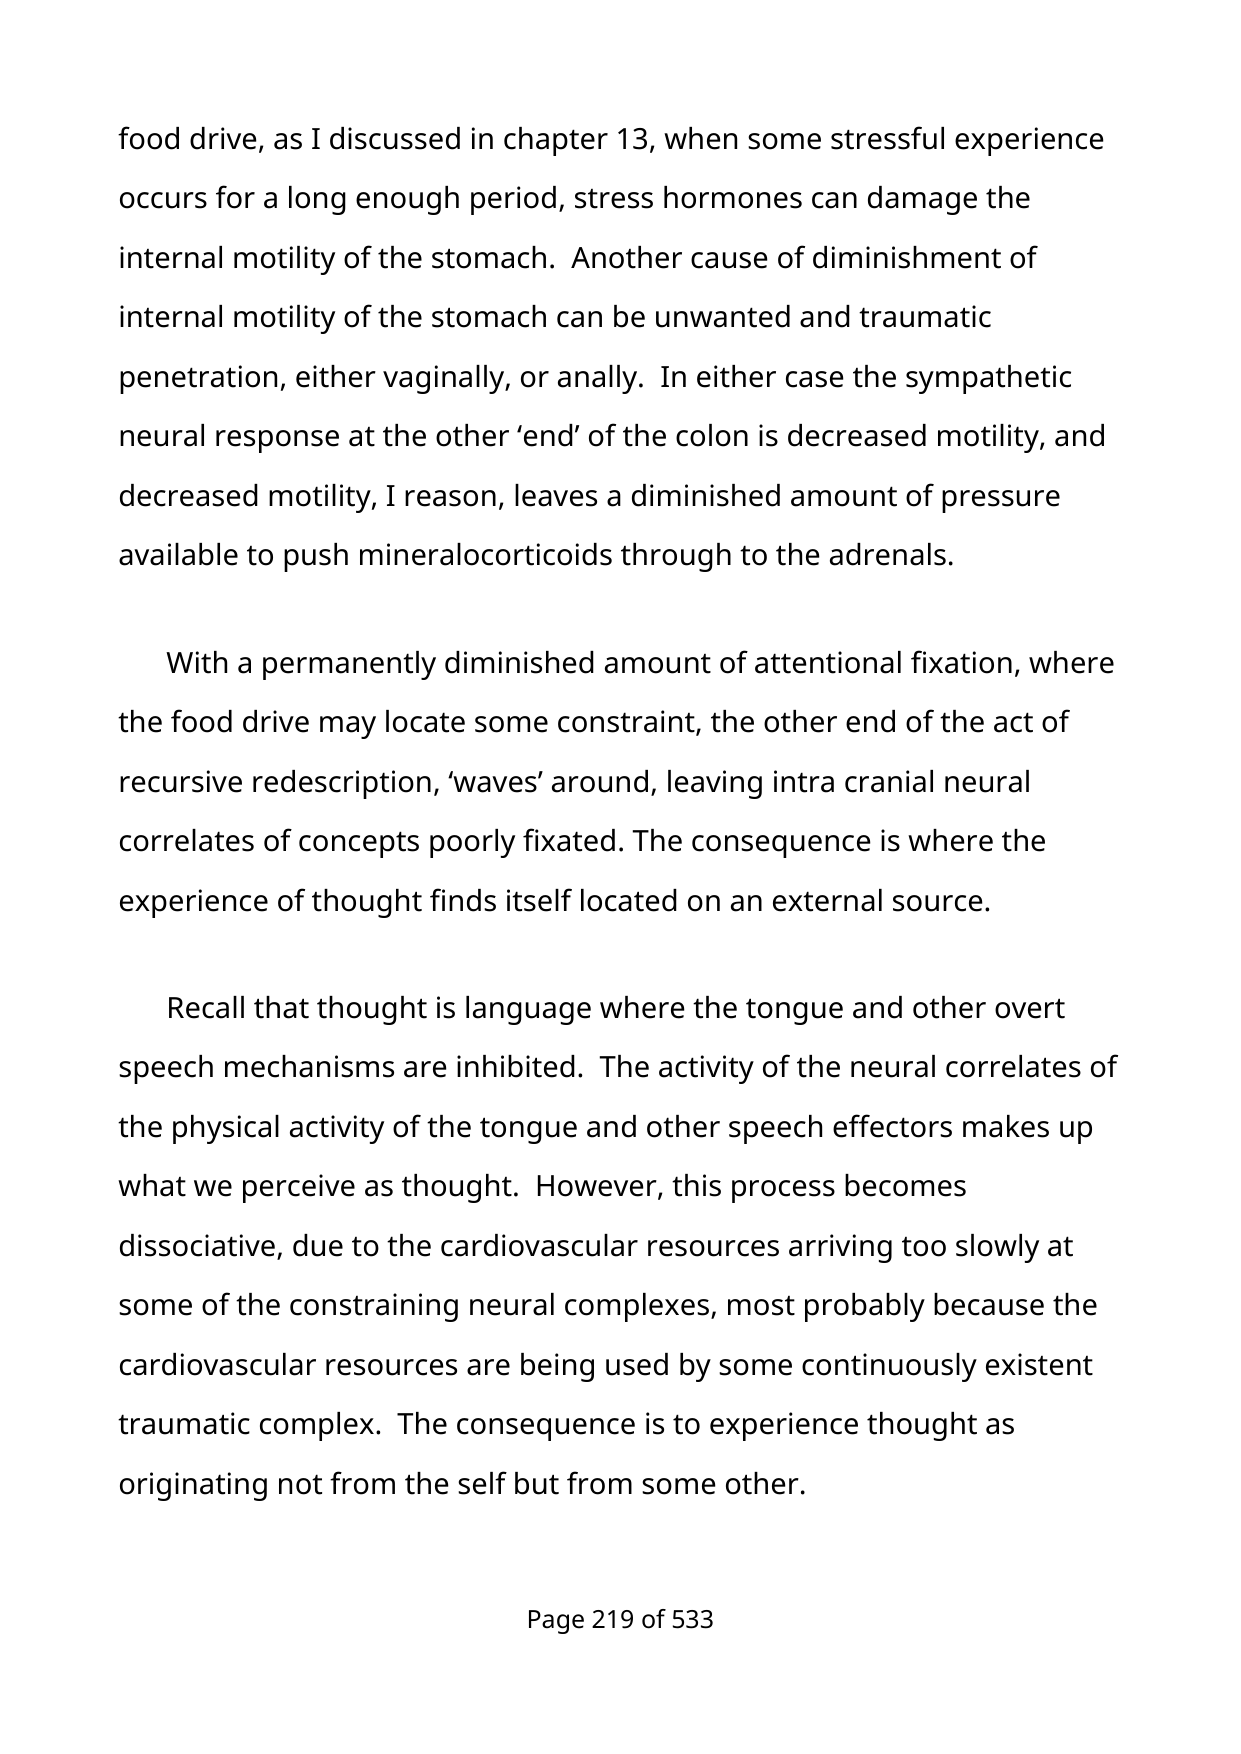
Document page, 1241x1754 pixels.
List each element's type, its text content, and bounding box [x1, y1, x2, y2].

text food drive, as I discussed in chapter 13, when some stressful experience occurs for a long enough period, stress hormones can damage the internal motility of the stomach. Another cause of diminishment of internal motility of the stomach can be unwanted and traumatic penetration, either vaginally, or anally. In either case the sympathetic neural response at the other ‘end’ of the colon is decreased motility, and decreased motility, I reason, leaves a diminished amount of pressure available to push mineralocorticoids through to the adrenals. [118, 118, 1122, 574]
text With a permanently diminished amount of attentional fixation, where the food drive may locate some constraint, the other end of the act of recursive redescription, ‘waves’ around, leaving intra cranial neural correlates of concepts poorly fixated. The consequence is where the experience of thought finds itself located on an external source. [118, 642, 1122, 919]
text Recall that thought is language where the tongue and other overt speech mechanisms are inhibited. The activity of the neural correlates of the physical activity of the tongue and other speech effectors makes up what we perceive as thought. However, this process becomes dissociative, due to the cardiovascular resources arriving too slowly at some of the constraining neural complexes, most probably because the cardiovascular resources are being used by some continuously existent traumatic complex. The consequence is to experience thought as originating not from the self but from some other. [118, 987, 1122, 1503]
